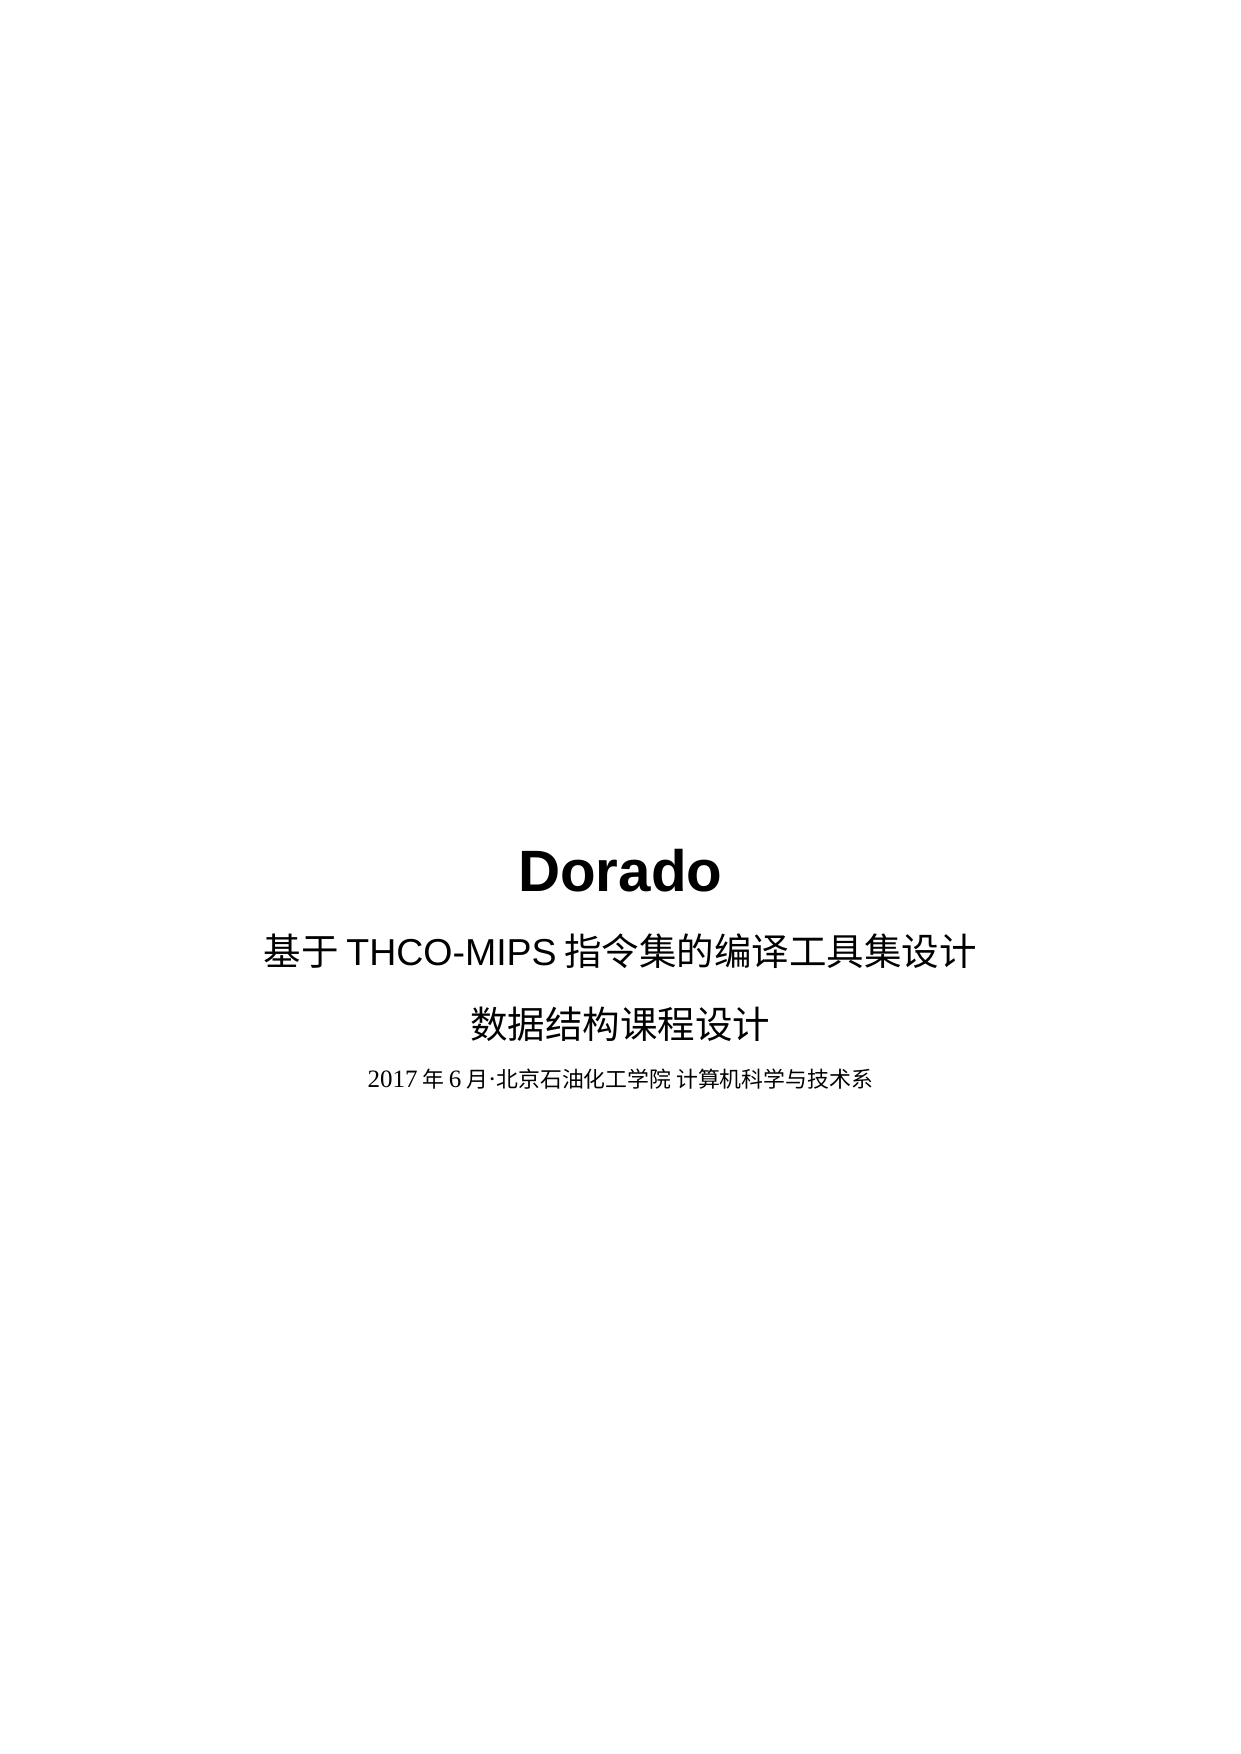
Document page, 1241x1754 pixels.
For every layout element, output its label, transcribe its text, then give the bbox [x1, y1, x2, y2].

text 2017年6月·北京石油化工学院 计算机科学与技术系 [118, 1062, 1122, 1094]
subtitle 基于THCO-MIPS指令集的编译工具集设计 [118, 922, 1122, 977]
title Dorado [118, 836, 1122, 903]
subtitle 数据结构课程设计 [118, 995, 1122, 1049]
